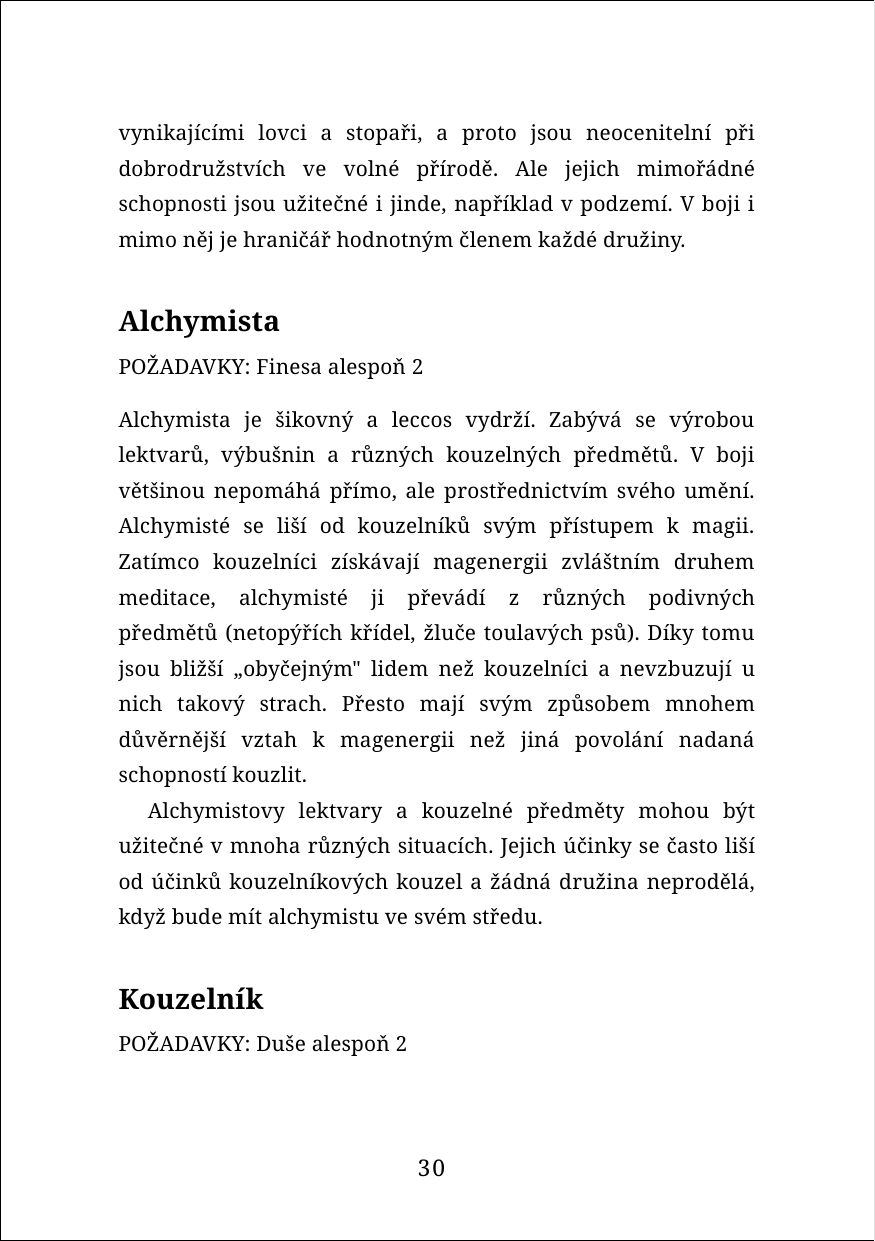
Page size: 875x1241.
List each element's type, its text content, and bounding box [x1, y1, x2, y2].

text vynikajícími lovci a stopaři, a proto jsou neocenitelní při dobrodružstvích ve volné přírodě. Ale jejich mimořádné schopnosti jsou užitečné i jinde, například v podzemí. V boji i mimo něj je hraničář hodnotným členem každé družiny. [118, 118, 756, 253]
text POŽADAVKY: Finesa alespoň 2 [118, 352, 756, 380]
subtitle Kouzelník [118, 979, 756, 1017]
subtitle Alchymista [118, 302, 756, 340]
text Alchymista je šikovný a leccos vydrží. Zabývá se výrobou lektvarů, výbušnin a různých kouzelných předmětů. V boji většinou nepomáhá přímo, ale prostřednictvím svého umění. Alchymisté se liší od kouzelníků svým přístupem k magii. Zatímco kouzelníci získávají magenergii zvláštním druhem meditace, alchymisté ji převádí z různých podivných předmětů (netopýřích křídel, žluče toulavých psů). Díky tomu jsou bližší „obyčejným" lidem než kouzelníci a nevzbuzují u nich takový strach. Přesto mají svým způsobem mnohem důvěrnější vztah k magenergii než jiná povolání nadaná schopností kouzlit. Alchymistovy lektvary a kouzelné předměty mohou být užitečné v mnoha různých situacích. Jejich účinky se často liší od účinků kouzelníkových kouzel a žádná družina neprodělá, když bude mít alchymistu ve svém středu. [118, 405, 756, 931]
text POŽADAVKY: Duše alespoň 2 [118, 1029, 756, 1058]
